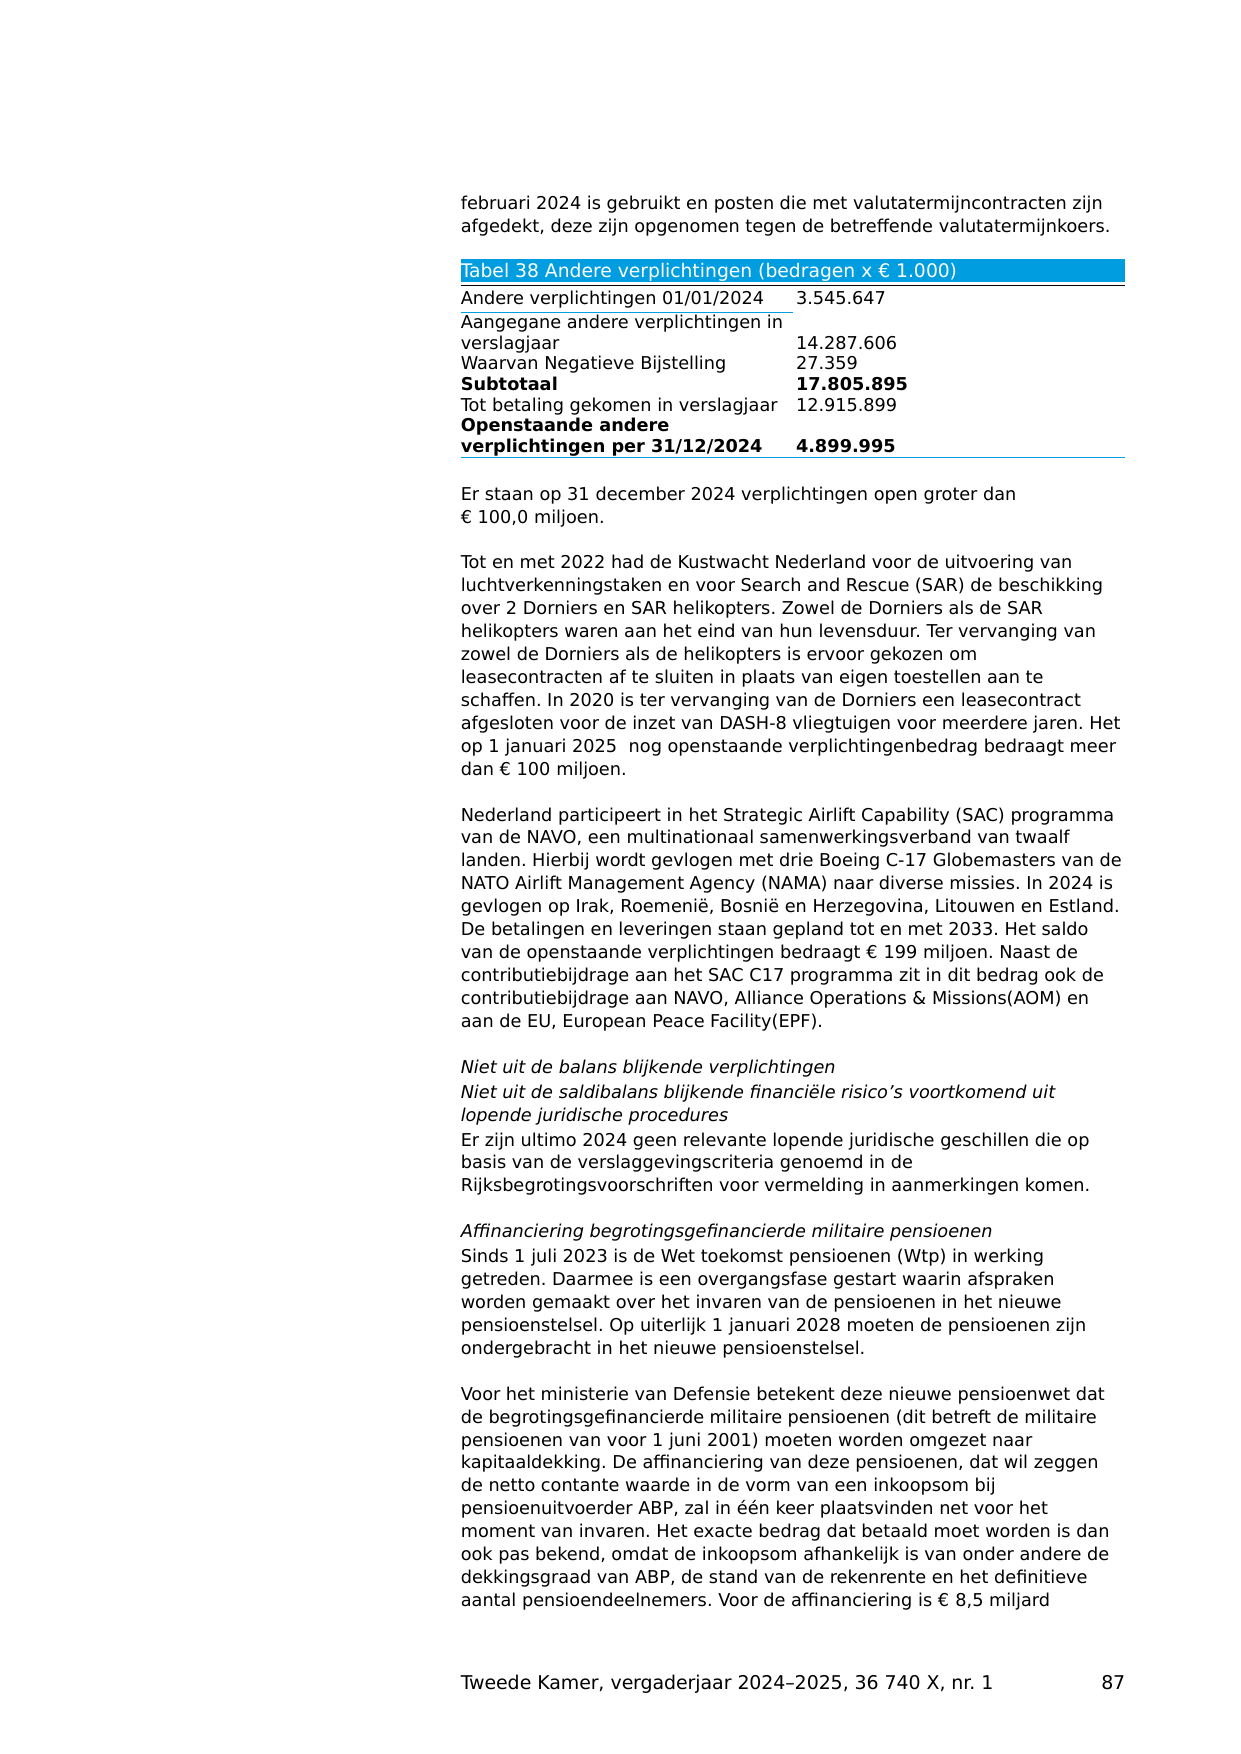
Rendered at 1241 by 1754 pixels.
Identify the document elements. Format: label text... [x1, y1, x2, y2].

table_cell 17.805.895 [793, 374, 1125, 394]
text februari 2024 is gebruikt en posten die met valutatermijncontracten zijn afgedekt, deze zijn opgenomen tegen de betreffende valutatermijnkoers. [461, 191, 1125, 237]
table_cell Waarvan Negatieve Bijstelling [461, 353, 793, 374]
table_cell 4.899.995 [793, 415, 1125, 456]
text Tot en met 2022 had de Kustwacht Nederland voor de uitvoering van luchtverkenningstaken en voor Search and Rescue (SAR) de beschikking over 2 Dorniers en SAR helikopters. Zowel de Dorniers als de SAR helikopters waren aan het eind van hun levensduur. Ter vervanging van zowel de Dorniers als de helikopters is ervoor gekozen om leasecontracten af te sluiten in plaats van eigen toestellen aan te schaffen. In 2020 is ter vervanging van de Dorniers een leasecontract afgesloten voor de inzet van DASH-8 vliegtuigen voor meerdere jaren. Het op 1 januari 2025 nog openstaande verplichtingenbedrag bedraagt meer dan € 100 miljoen. [461, 551, 1125, 780]
text Niet uit de saldibalans blijkende financiële risico’s voortkomend uit lopende juridische procedures [461, 1080, 1125, 1126]
text Er zijn ultimo 2024 geen relevante lopende juridische geschillen die op basis van de verslaggevingscriteria genoemd in de Rijksbegrotingsvoorschriften voor vermelding in aanmerkingen komen. [461, 1128, 1125, 1196]
table_cell 12.915.899 [793, 395, 1125, 415]
text Voor het ministerie van Defensie betekent deze nieuwe pensioenwet dat de begrotingsgefinancierde militaire pensioenen (dit betreft de militaire pensioenen van voor 1 juni 2001) moeten worden omgezet naar kapitaaldekking. De affinanciering van deze pensioenen, dat wil zeggen de netto contante waarde in de vorm van een inkoopsom bij pensioenuitvoerder ABP, zal in één keer plaatsvinden net voor het moment van invaren. Het exacte bedrag dat betaald moet worden is dan ook pas bekend, omdat de inkoopsom afhankelijk is van onder andere de dekkingsgraad van ABP, de stand van de rekenrente en het definitieve aantal pensioendeelnemers. Voor de affinanciering is € 8,5 miljard [461, 1382, 1125, 1611]
text Niet uit de balans blijkende verplichtingen [461, 1055, 1125, 1078]
table_cell Andere verplichtingen 01/01/2024 [461, 286, 793, 311]
table_cell 27.359 [793, 353, 1125, 374]
text Er staan op 31 december 2024 verplichtingen open groter dan € 100,0 miljoen. [461, 482, 1125, 528]
text Sinds 1 juli 2023 is de Wet toekomst pensioenen (Wtp) in werking getreden. Daarmee is een overgangsfase gestart waarin afspraken worden gemaakt over het invaren van de pensioenen in het nieuwe pensioenstelsel. Op uiterlijk 1 januari 2028 moeten de pensioenen zijn ondergebracht in het nieuwe pensioenstelsel. [461, 1244, 1125, 1359]
text Nederland participeert in het Strategic Airlift Capability (SAC) programma van de NAVO, een multinationaal samenwerkingsverband van twaalf landen. Hierbij wordt gevlogen met drie Boeing C-17 Globemasters van de NATO Airlift Management Agency (NAMA) naar diverse missies. In 2024 is gevlogen op Irak, Roemenië, Bosnië en Herzegovina, Litouwen en Estland. De betalingen en leveringen staan gepland tot en met 2033. Het saldo van de openstaande verplichtingen bedraagt € 199 miljoen. Naast de contributiebijdrage aan het SAC C17 programma zit in dit bedrag ook de contributiebijdrage aan NAVO, Alliance Operations & Missions(AOM) en aan de EU, European Peace Facility(EPF). [461, 803, 1125, 1032]
table_cell Aangegane andere verplichtingen in verslagjaar [461, 313, 793, 353]
text Affinanciering begrotingsgefinancierde militaire pensioenen [461, 1219, 1125, 1242]
table_cell Subtotaal [461, 374, 793, 394]
table_cell Openstaande andere verplichtingen per 31/12/2024 [461, 415, 793, 456]
table_cell 3.545.647 [793, 286, 1125, 311]
table_cell Tot betaling gekomen in verslagjaar [461, 395, 793, 415]
table_cell 14.287.606 [793, 311, 1125, 353]
